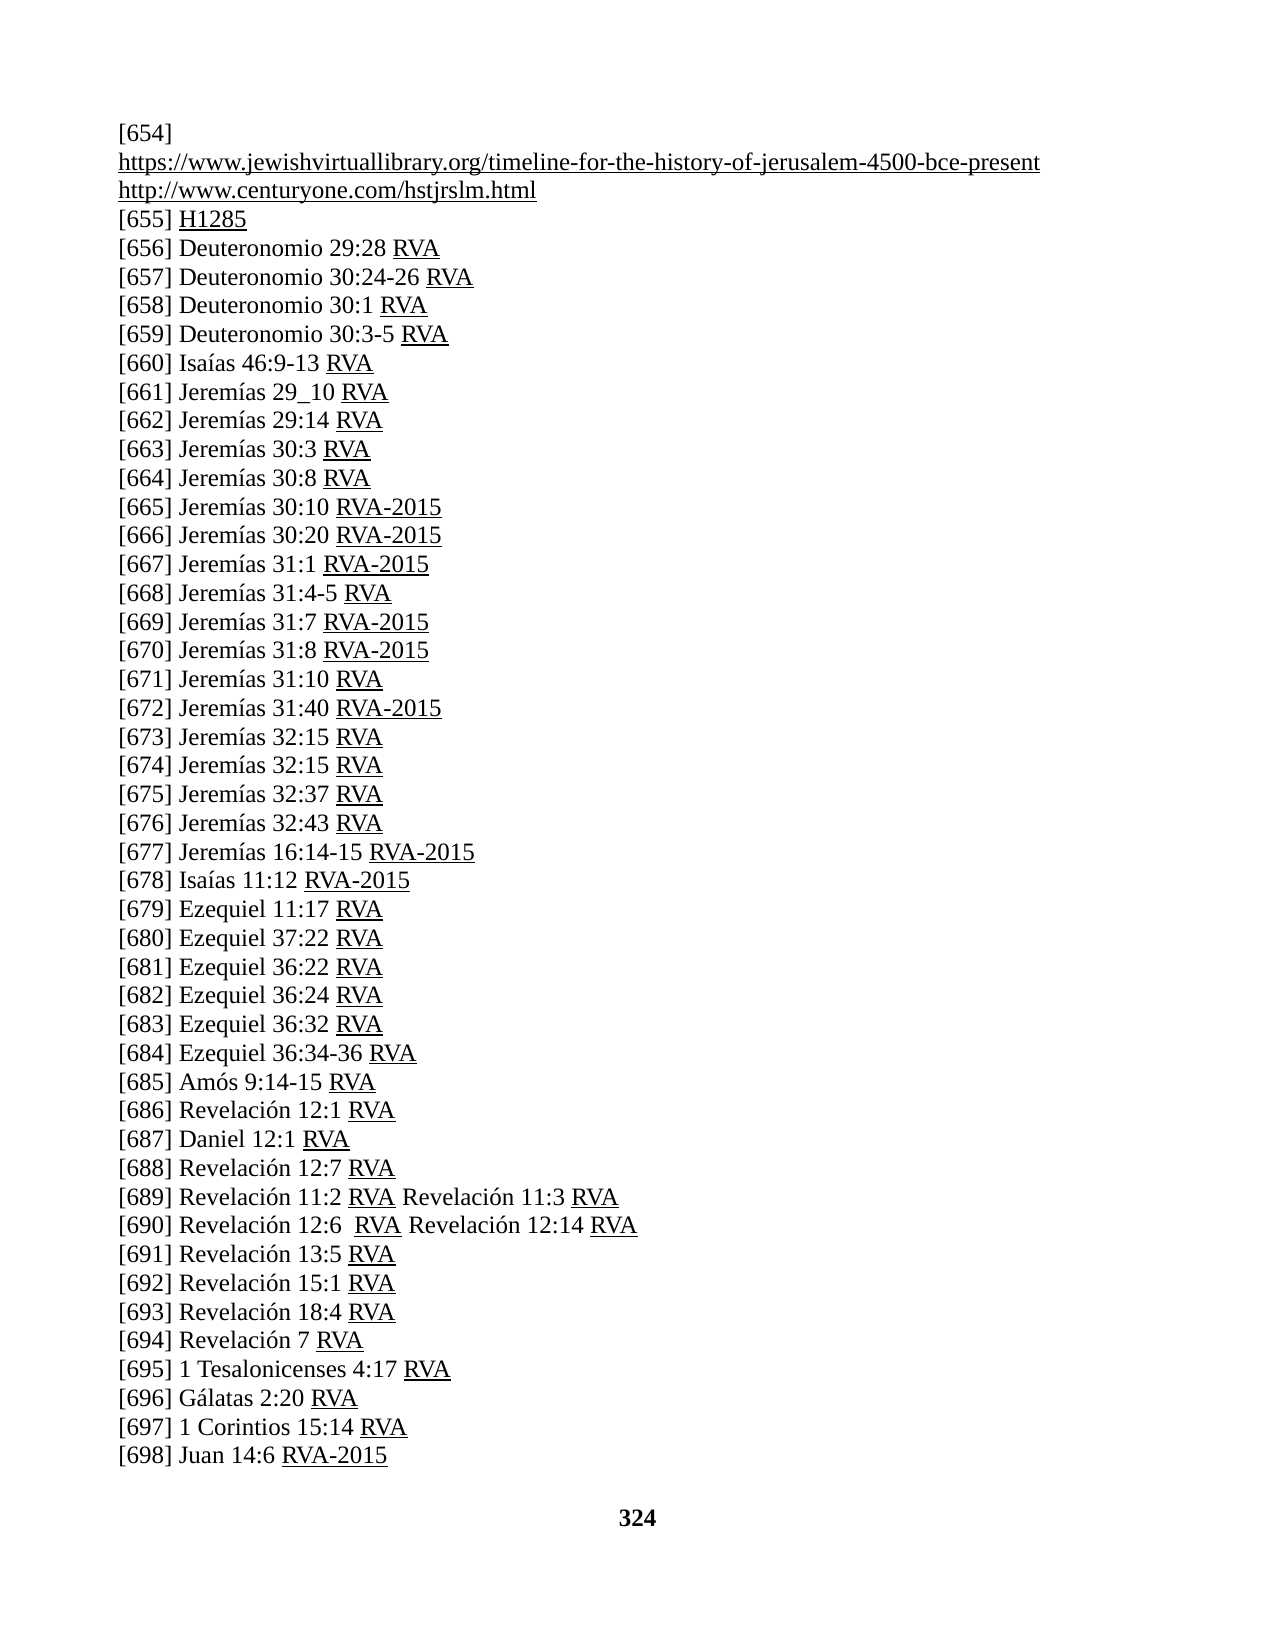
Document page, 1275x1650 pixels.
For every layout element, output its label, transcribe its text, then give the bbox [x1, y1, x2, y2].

text 1 Tesalonicenses 4:17 RVA [118, 1354, 1157, 1383]
text Amós 9:14-15 RVA [118, 1067, 1157, 1096]
text Ezequiel 36:34-36 RVA [118, 1038, 1157, 1067]
text Gálatas 2:20 RVA [118, 1383, 1157, 1412]
text Jeremías 32:43 RVA [118, 808, 1157, 837]
text Revelación 15:1 RVA [118, 1268, 1157, 1297]
text Jeremías 30:20 RVA-2015 [118, 521, 1157, 549]
list Revelación 12:6 RVA Revelación 12:14 RVA [118, 1211, 1157, 1239]
text Jeremías 32:37 RVA [118, 779, 1157, 808]
text H1285 [118, 204, 1157, 233]
text Ezequiel 11:17 RVA [118, 894, 1157, 923]
text Jeremías 31:8 RVA-2015 [118, 636, 1157, 664]
text Jeremías 32:15 RVA [118, 722, 1157, 751]
text Daniel 12:1 RVA [118, 1124, 1157, 1153]
text Revelación 7 RVA [118, 1326, 1157, 1354]
text Revelación 12:1 RVA [118, 1096, 1157, 1124]
text Ezequiel 36:22 RVA [118, 952, 1157, 981]
text Ezequiel 37:22 RVA [118, 923, 1157, 952]
text Isaías 46:9-13 RVA [118, 348, 1157, 377]
text http://www.centuryone.com/hstjrslm.html [118, 176, 1157, 204]
text Deuteronomio 30:24-26 RVA [118, 262, 1157, 291]
list Revelación 11:2 RVA Revelación 11:3 RVA [118, 1182, 1157, 1211]
text Deuteronomio 29:28 RVA [118, 233, 1157, 262]
text https://www.jewishvirtuallibrary.org/timeline-for-the-history-of-jerusalem-4500-bce-present [118, 147, 1157, 176]
text Jeremías 30:8 RVA [118, 463, 1157, 492]
text Jeremías 16:14-15 RVA-2015 [118, 837, 1157, 866]
text Jeremías 31:7 RVA-2015 [118, 607, 1157, 636]
text Jeremías 32:15 RVA [118, 751, 1157, 779]
text Jeremías 31:40 RVA-2015 [118, 693, 1157, 722]
text Jeremías 31:4-5 RVA [118, 578, 1157, 607]
text Ezequiel 36:24 RVA [118, 981, 1157, 1009]
text Juan 14:6 RVA-2015 [118, 1441, 1157, 1469]
text Jeremías 30:3 RVA [118, 434, 1157, 463]
text Isaías 11:12 RVA-2015 [118, 866, 1157, 894]
text Jeremías 29:14 RVA [118, 406, 1157, 434]
text Revelación 12:7 RVA [118, 1153, 1157, 1182]
text Deuteronomio 30:1 RVA [118, 291, 1157, 319]
text Jeremías 31:10 RVA [118, 664, 1157, 693]
text 1 Corintios 15:14 RVA [118, 1412, 1157, 1441]
text Jeremías 29_10 RVA [118, 377, 1157, 406]
text Jeremías 30:10 RVA-2015 [118, 492, 1157, 521]
list Revelación 13:5 RVA [118, 1239, 1157, 1268]
text Ezequiel 36:32 RVA [118, 1009, 1157, 1038]
text Revelación 18:4 RVA [118, 1297, 1157, 1326]
text Jeremías 31:1 RVA-2015 [118, 549, 1157, 578]
text Deuteronomio 30:3-5 RVA [118, 319, 1157, 348]
